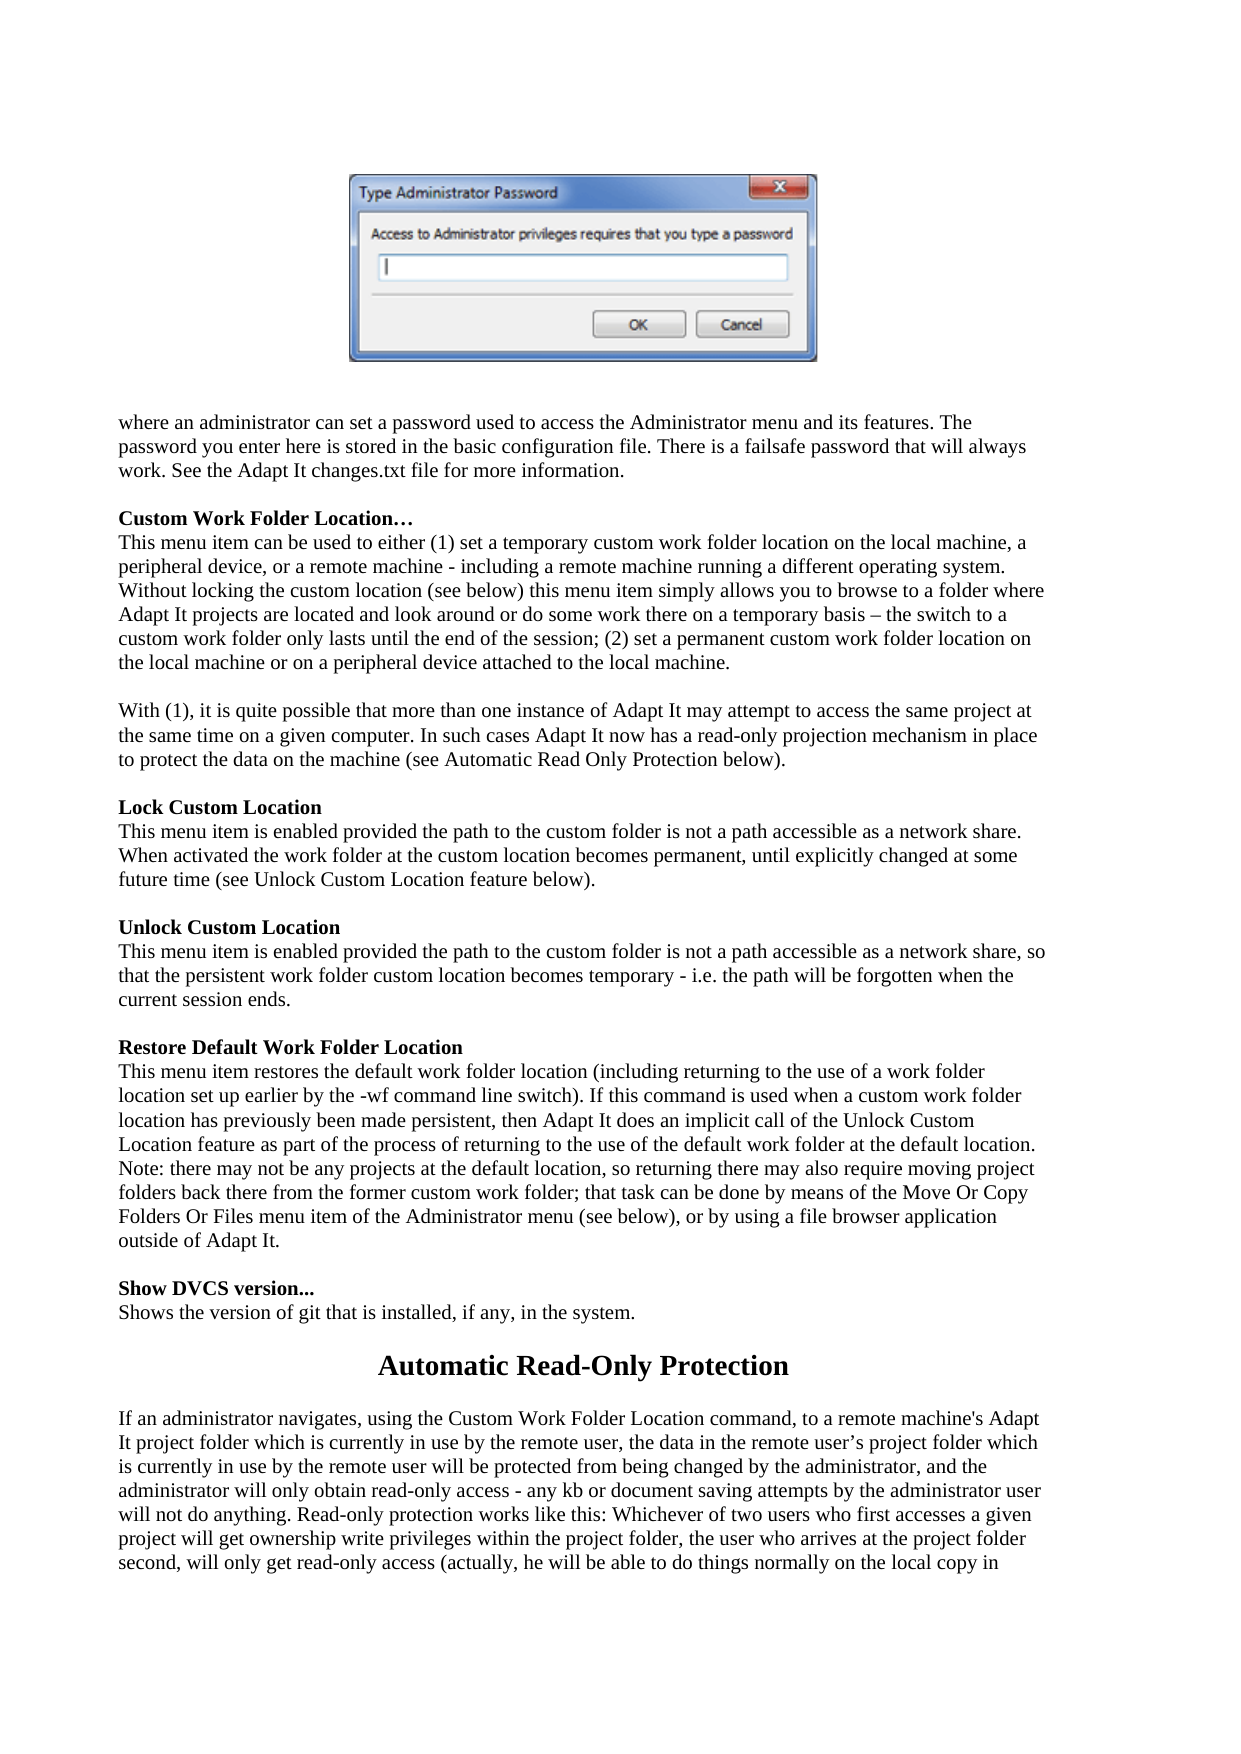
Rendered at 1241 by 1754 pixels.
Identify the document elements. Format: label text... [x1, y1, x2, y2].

text Automatic Read-Only Protection [118, 1348, 1048, 1382]
text Restore Default Work Folder Location [118, 1035, 1048, 1059]
text This menu item can be used to either (1) set a temporary custom work folder location on the local machine, a peripheral device, or a remote machine - including a remote machine running a different operating system. Without locking the custom location (see below) this menu item simply allows you to browse to a folder where Adapt It projects are located and look around or do some work there on a temporary basis – the switch to a custom work folder only lasts until the end of the session; (2) set a permanent custom work folder location on the local machine or on a peripheral device attached to the local machine. [118, 530, 1048, 674]
text Custom Work Folder Location… [118, 506, 1048, 530]
text Shows the version of git that is installed, if any, in the system. [118, 1300, 1048, 1324]
text With (1), it is quite possible that more than one instance of Adapt It may attempt to access the same project at the same time on a given computer. In such cases Adapt It now has a read-only projection mechanism in place to protect the data on the machine (see Automatic Read Only Protection below). [118, 698, 1048, 771]
text Unlock Custom Location [118, 915, 1048, 939]
text If an administrator navigates, using the Custom Work Folder Location command, to a remote machine's Adapt It project folder which is currently in use by the remote user, the data in the remote user’s project folder which is currently in use by the remote user will be protected from being changed by the administrator, and the administrator will only obtain read-only access - any kb or document saving attempts by the administrator user will not do anything. Read-only protection works like this: Whichever of two users who first accesses a given project will get ownership write privileges within the project folder, the user who arrives at the project folder second, will only get read-only access (actually, he will be able to do things normally on the local copy in [118, 1406, 1048, 1574]
text Show DVCS version... [118, 1276, 1048, 1300]
picture [349, 174, 818, 362]
text This menu item is enabled provided the path to the custom folder is not a path accessible as a network share. When activated the work folder at the custom location becomes permanent, until explicitly changed at some future time (see Unlock Custom Location feature below). [118, 819, 1048, 891]
text where an administrator can set a password used to access the Administrator menu and its features. The password you enter here is stored in the basic configuration file. There is a failsafe password that will always work. See the Adapt It changes.txt file for more information. [118, 410, 1048, 482]
text This menu item is enabled provided the path to the custom folder is not a path accessible as a network share, so that the persistent work folder custom location becomes temporary - i.e. the path will be forgotten when the current session ends. [118, 939, 1048, 1011]
text Lock Custom Location [118, 795, 1048, 819]
text This menu item restores the default work folder location (including returning to the use of a work folder location set up earlier by the -wf command line switch). If this command is used when a custom work folder location has previously been made persistent, then Adapt It does an implicit call of the Unlock Custom Location feature as part of the process of returning to the use of the default work folder at the default location. Note: there may not be any projects at the default location, so returning there may also require moving project folders back there from the former custom work folder; that task can be done by means of the Move Or Copy Folders Or Files menu item of the Administrator menu (see below), or by using a file browser application outside of Adapt It. [118, 1059, 1048, 1252]
